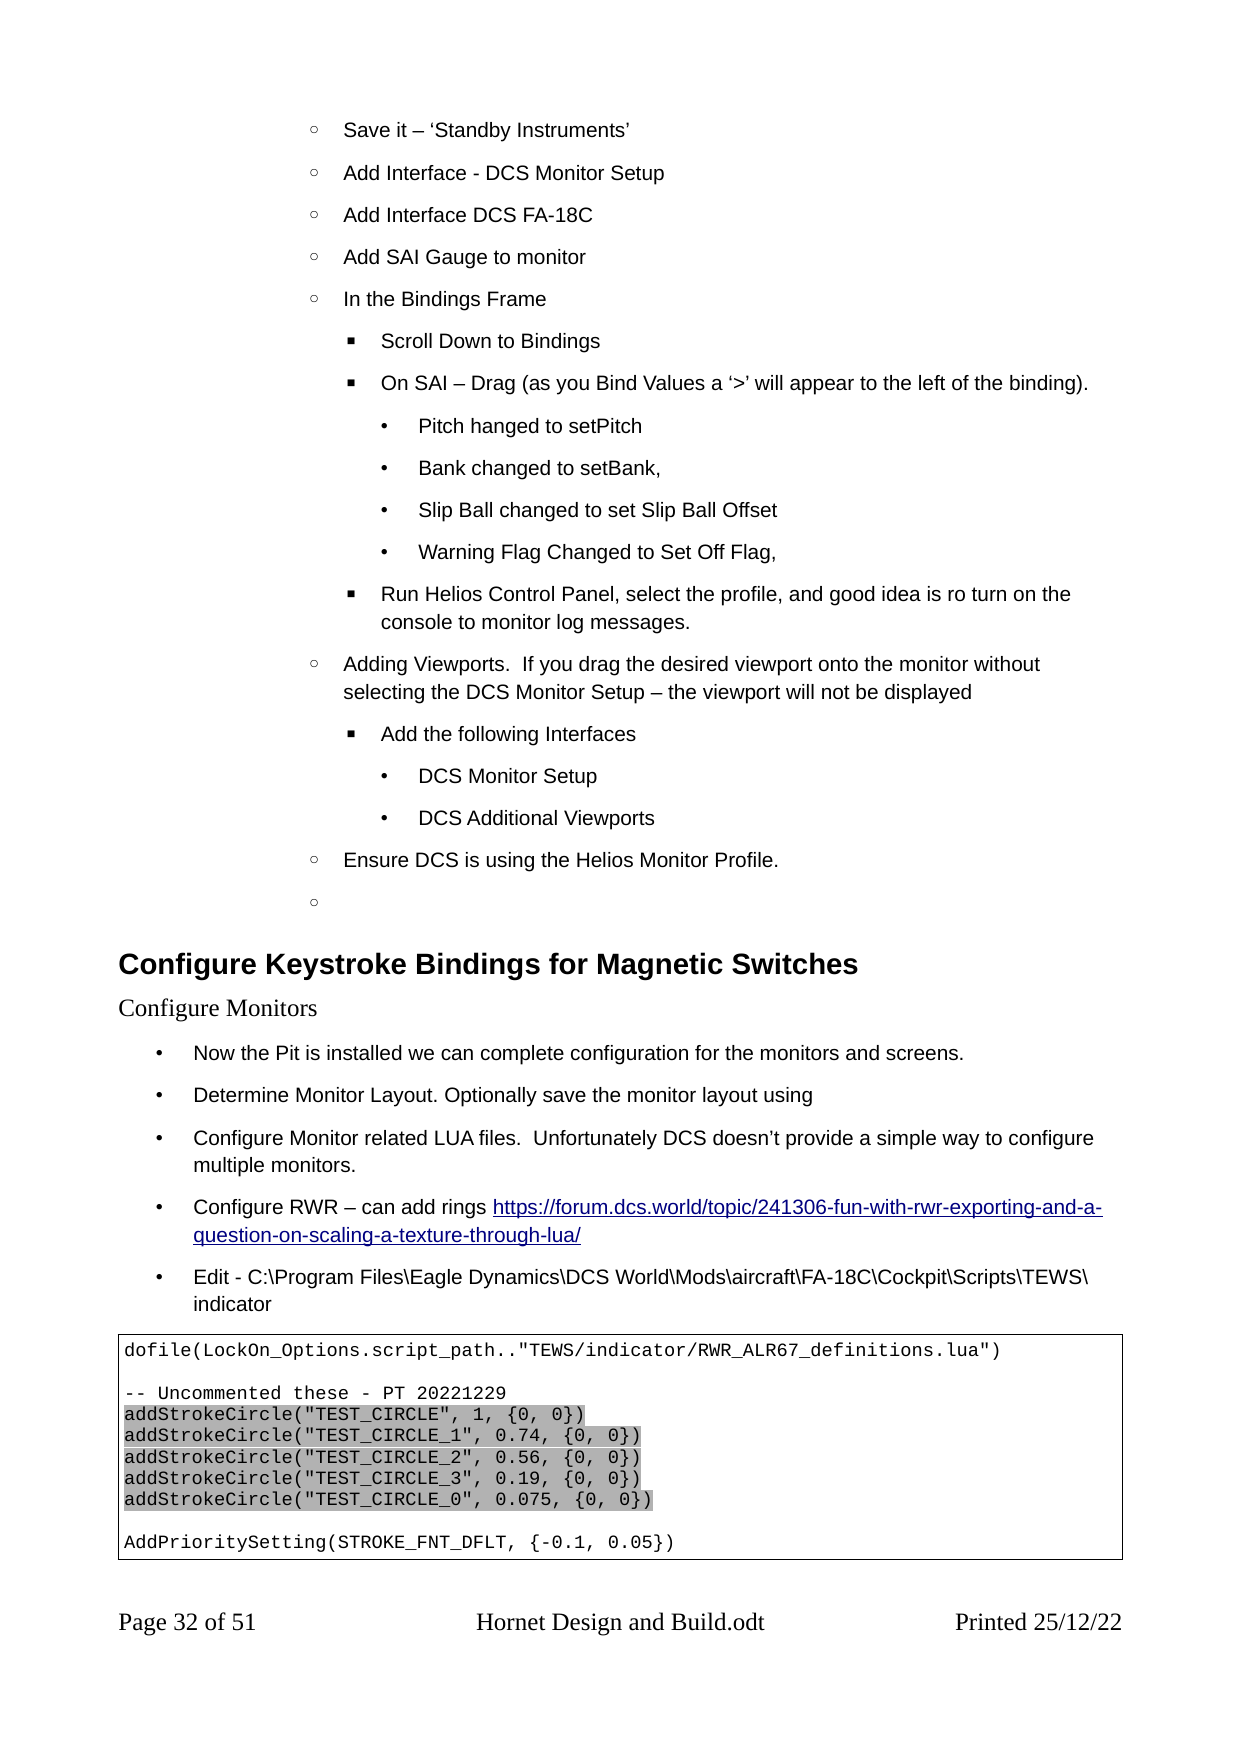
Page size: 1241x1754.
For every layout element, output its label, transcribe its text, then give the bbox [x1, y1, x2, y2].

list Configure Monitor related LUA files. Unfortunately DCS doesn’t provide a simple way to configure multiple monitors. [156, 1125, 1122, 1177]
text Configure Monitors [118, 993, 1122, 1022]
list Configure RWR – can add rings https://forum.dcs.world/topic/241306-fun-with-rwr-exporting-and-a-question-on-scaling-a-texture-through-lua/ [156, 1195, 1122, 1247]
list DCS Monitor Setup [381, 764, 1122, 788]
list Add SAI Gauge to monitor [306, 245, 1122, 269]
list Add the following Interfaces [343, 722, 1122, 746]
subtitle Configure Keystroke Bindings for Magnetic Switches [118, 947, 1122, 981]
list Add Interface - DCS Monitor Setup [306, 160, 1122, 184]
list On SAI – Drag (as you Bind Values a ‘>’ will appear to the left of the binding). [343, 371, 1122, 395]
list Ensure DCS is using the Helios Monitor Profile. [306, 848, 1122, 872]
list Edit - C:\Program Files\Eagle Dynamics\DCS World\Mods\aircraft\FA-18C\Cockpit\Scripts\TEWS\indicator [156, 1265, 1122, 1316]
list Slip Ball changed to set Slip Ball Offset [381, 498, 1122, 522]
list Determine Monitor Layout. Optionally save the monitor layout using [156, 1083, 1122, 1107]
list Scroll Down to Bindings [343, 329, 1122, 353]
list Now the Pit is installed we can complete configuration for the monitors and screens. [156, 1041, 1122, 1065]
list Pitch hanged to setPitch [381, 413, 1122, 437]
list Run Helios Control Panel, select the profile, and good idea is ro turn on the console to monitor log messages. [343, 582, 1122, 634]
table_header dofile(LockOn_Options.script_path.."TEWS/indicator/RWR_ALR67_definitions.lua") -- Uncommented these - PT 20221229 addStrokeCircle("TEST_CIRCLE", 1, {0, 0}) addStrokeCircle("TEST_CIRCLE_1", 0.74, {0, 0}) addStrokeCircle("TEST_CIRCLE_2", 0.56, {0, 0}) addStrokeCircle("TEST_CIRCLE_3", 0.19, {0, 0}) addStrokeCircle("TEST_CIRCLE_0", 0.075, {0, 0}) AddPrioritySetting(STROKE_FNT_DFLT, {-0.1, 0.05}) [119, 1335, 1122, 1559]
list Adding Viewports. If you drag the desired viewport onto the monitor without selecting the DCS Monitor Setup – the viewport will not be displayed [306, 652, 1122, 703]
list Save it – ‘Standby Instruments’ [306, 118, 1122, 142]
list Add Interface DCS FA-18C [306, 202, 1122, 227]
list Bank changed to setBank, [381, 456, 1122, 480]
list Warning Flag Changed to Set Off Flag, [381, 540, 1122, 564]
list In the Bindings Frame [306, 287, 1122, 311]
list DCS Additional Viewports [381, 806, 1122, 830]
